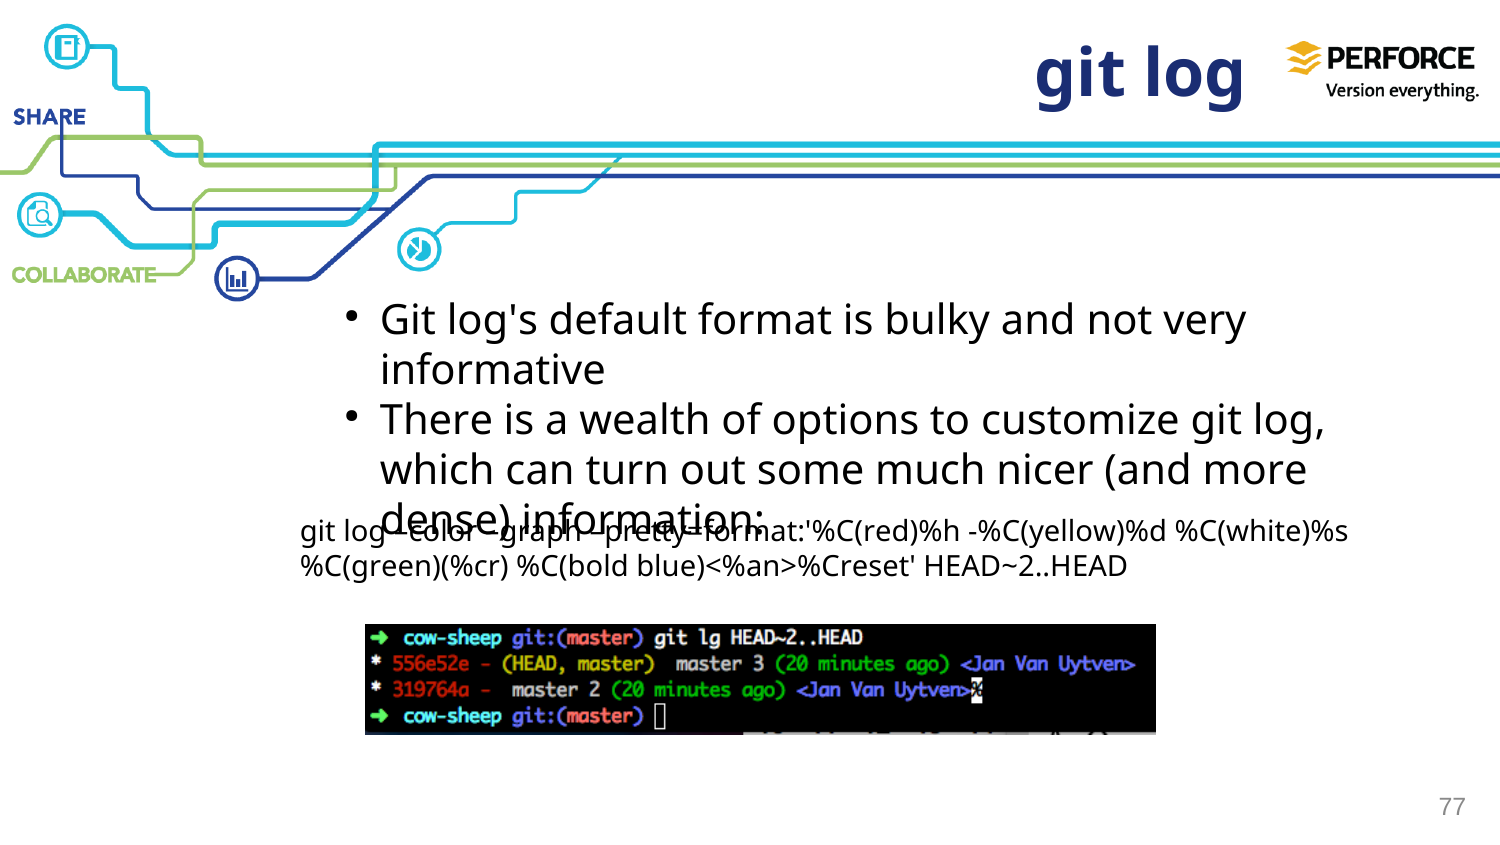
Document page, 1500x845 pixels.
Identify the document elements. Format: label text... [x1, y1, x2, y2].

text_box Git log's default format is bulky and not very informative There is a wealth of options to customize git log, which can turn out some much nicer (and more dense) information: [329, 285, 1456, 550]
picture [0, 0, 1500, 845]
text_box git log –color –graph –pretty=format:'%C(red)%h -%C(yellow)%d %C(white)%s%C(green)(%cr) %C(bold blue)<%an>%Creset' HEAD~2..HEAD [285, 505, 1435, 601]
text_box [1131, 782, 1482, 828]
title git log [1020, 0, 1500, 158]
